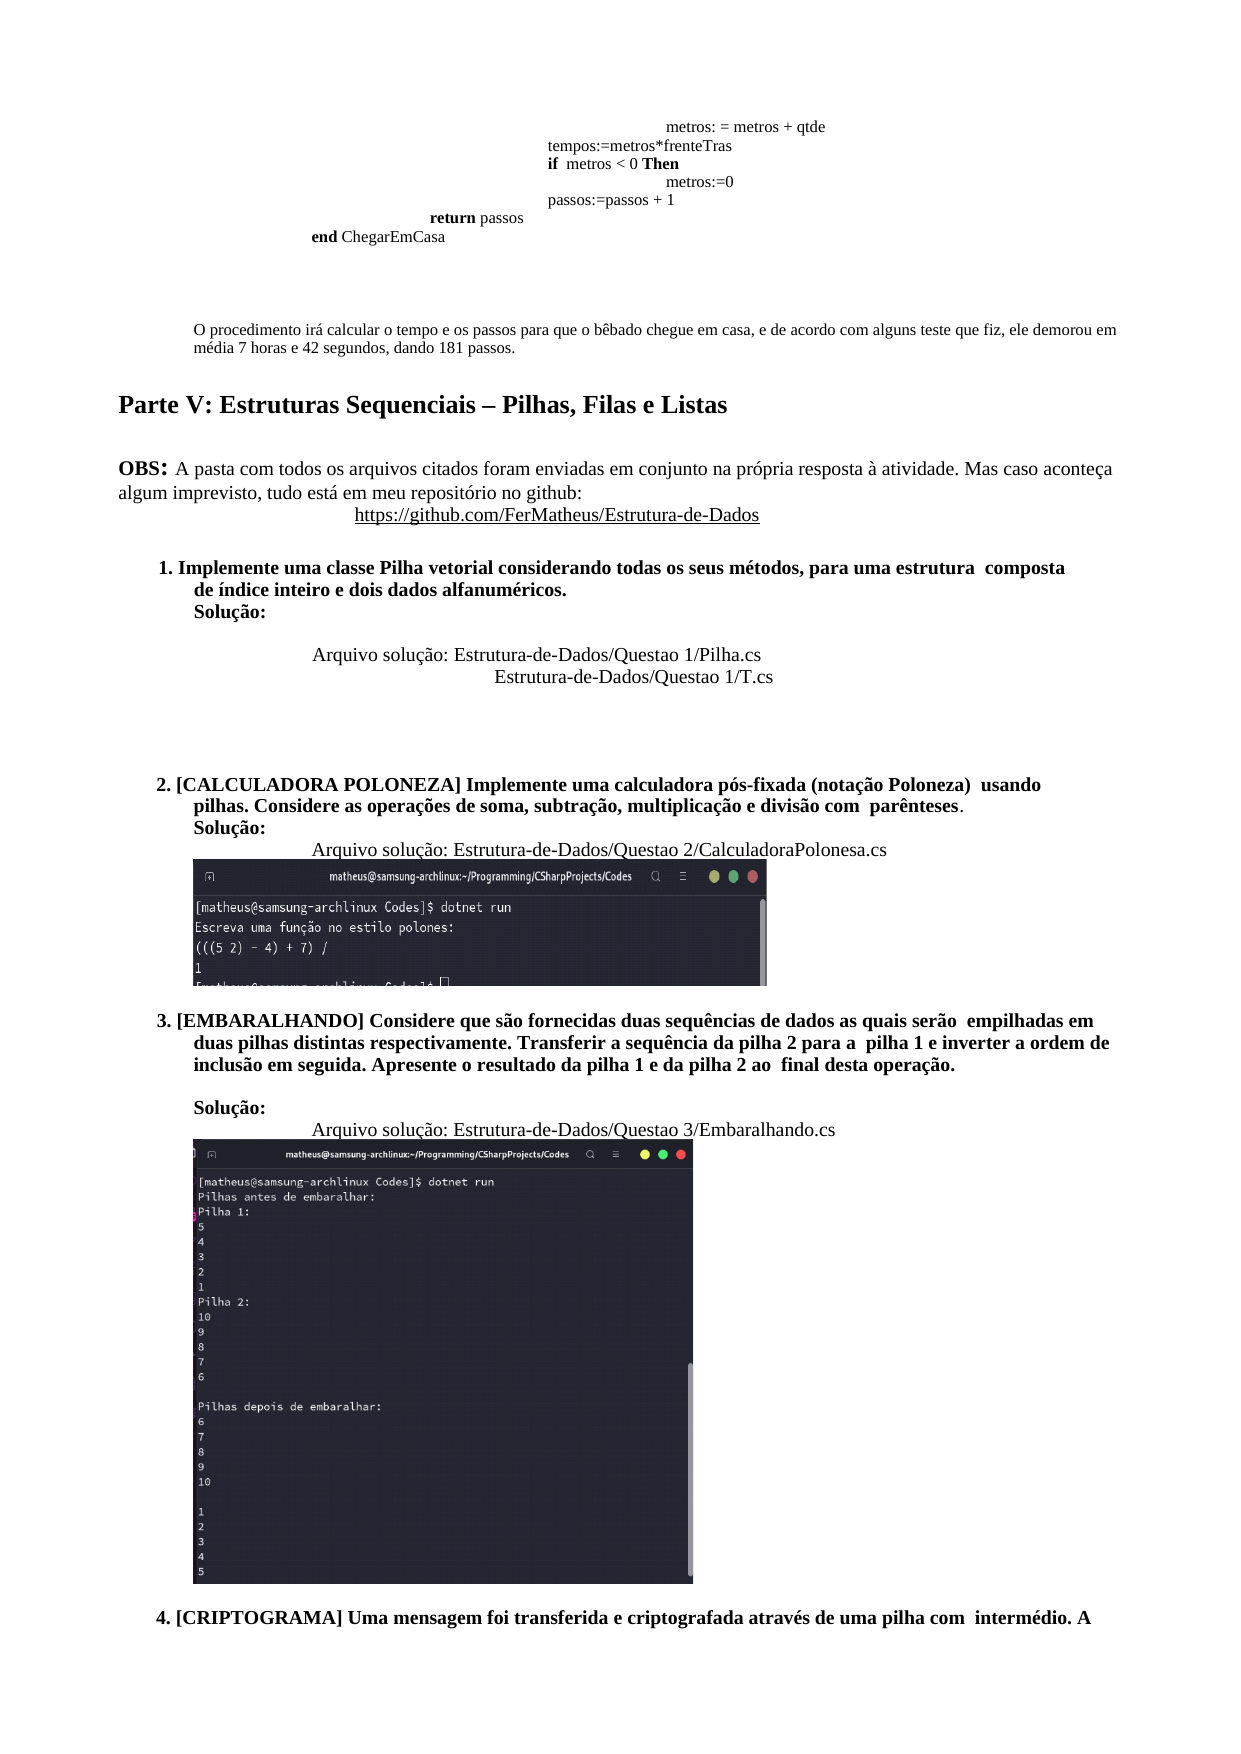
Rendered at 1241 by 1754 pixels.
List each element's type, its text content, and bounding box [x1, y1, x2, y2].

text 1. Implemente uma classe Pilha vetorial considerando todas os seus métodos, para uma estrutura composta de índice inteiro e dois dados alfanuméricos. Solução: Arquivo solução: Estrutura-de-Dados/Questao 1/Pilha.cs Estrutura-de-Dados/Questao 1/T.cs [158, 557, 1083, 688]
text Parte V: Estruturas Sequenciais – Pilhas, Filas e Listas [118, 389, 1122, 419]
text metros: = metros + qtde tempos:=metros*frenteTras if metros < 0 Then metros:=0 passos:=passos + 1 return passos end ChegarEmCasa [157, 118, 1122, 246]
text OBS: A pasta com todos os arquivos citados foram enviadas em conjunto na própria resposta à atividade. Mas caso aconteça algum imprevisto, tudo está em meu repositório no github: https://github.com/FerMatheus/Estrutura-de-Dados [118, 451, 1122, 526]
text 3. [EMBARALHANDO] Considere que são fornecidas duas sequências de dados as quais serão empilhadas em duas pilhas distintas respectivamente. Transferir a sequência da pilha 2 para a pilha 1 e inverter a ordem de inclusão em seguida. Apresente o resultado da pilha 1 e da pilha 2 ao final desta operação. Solução: Arquivo solução: Estrutura-de-Dados/Questao 3/Embaralhando.cs [157, 1010, 1119, 1583]
text 4. [CRIPTOGRAMA] Uma mensagem foi transferida e criptografada através de uma pilha com intermédio. A [156, 1607, 1120, 1629]
text 2. [CALCULADORA POLONEZA] Implemente uma calculadora pós-fixada (notação Poloneza) usando pilhas. Considere as operações de soma, subtração, multiplicação e divisão com parênteses. Solução: Arquivo solução: Estrutura-de-Dados/Questao 2/CalculadoraPolonesa.cs [156, 774, 1092, 986]
text O procedimento irá calcular o tempo e os passos para que o bêbado chegue em casa, e de acordo com alguns teste que fiz, ele demorou em média 7 horas e 42 segundos, dando 181 passos. [157, 321, 1122, 357]
